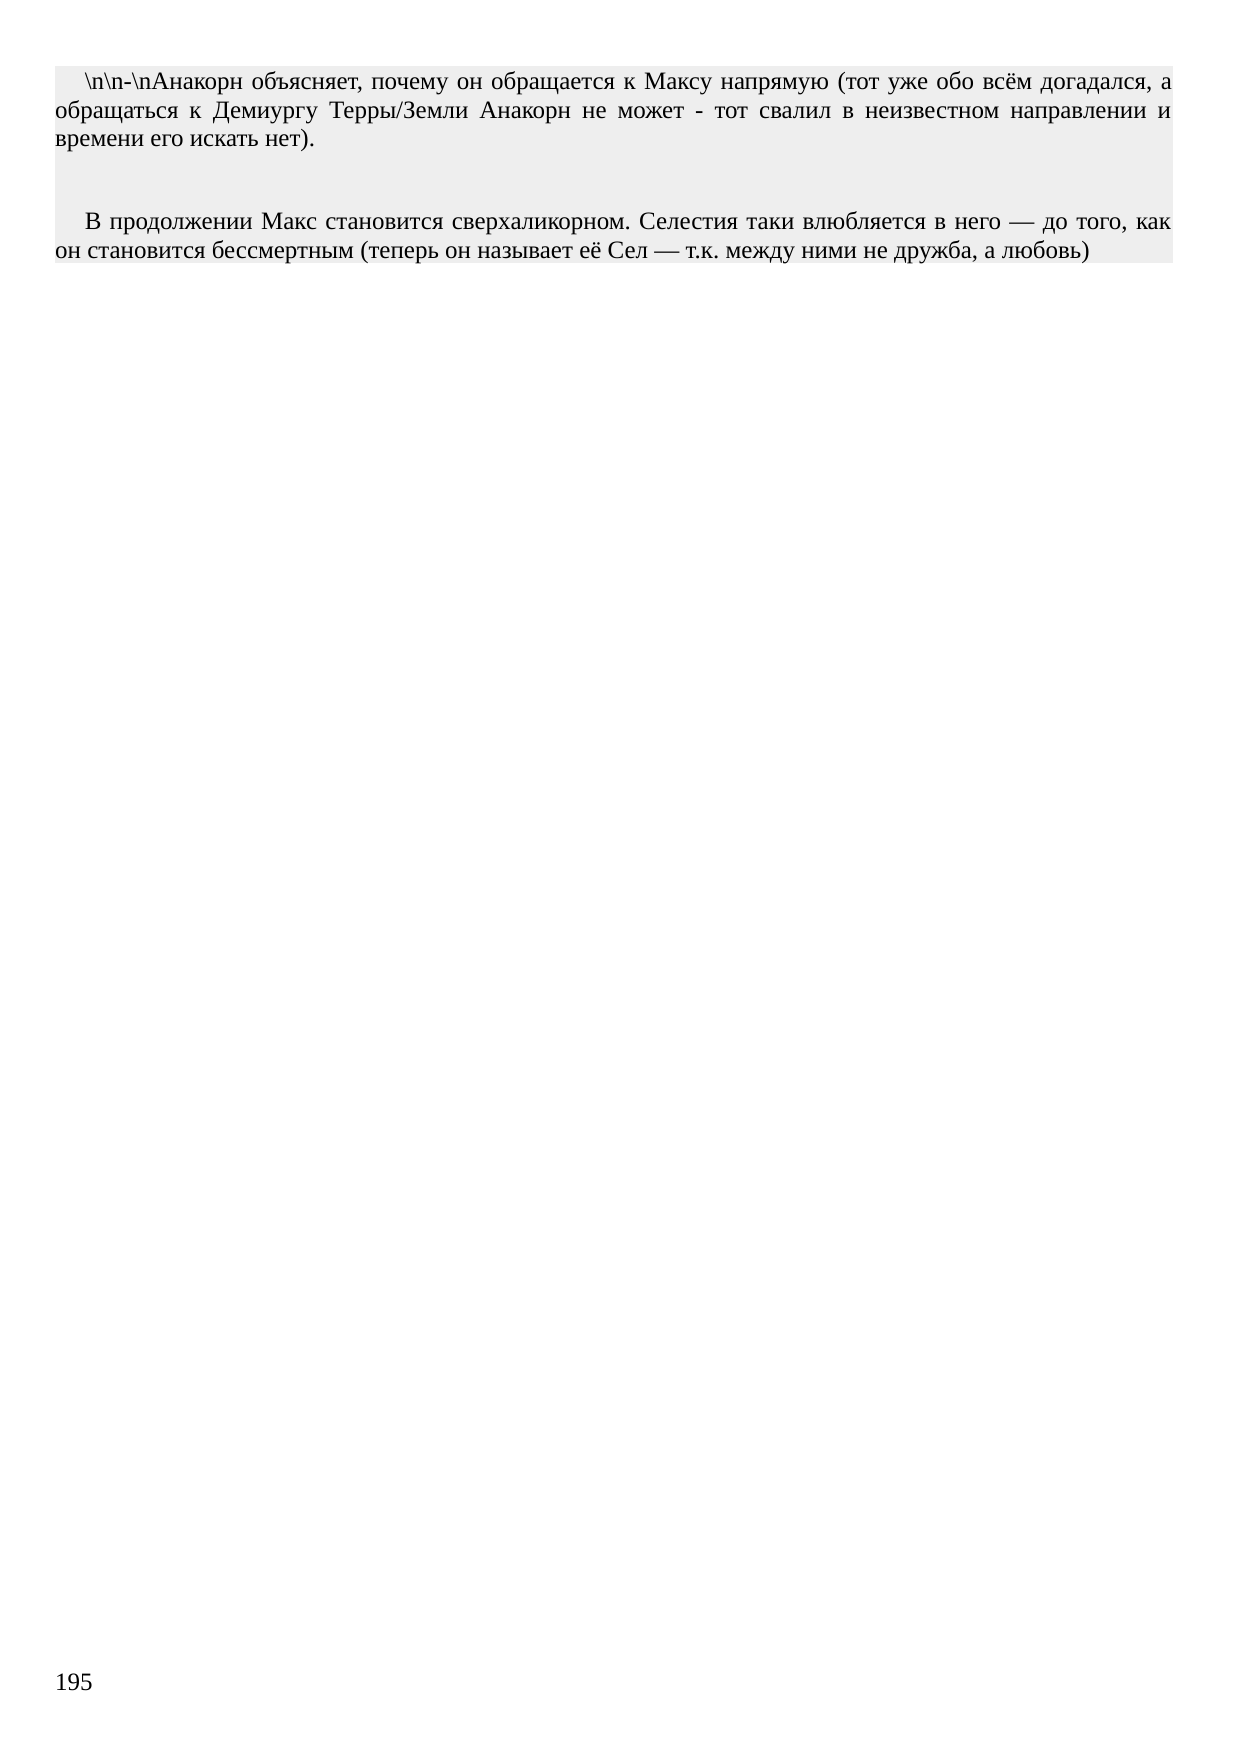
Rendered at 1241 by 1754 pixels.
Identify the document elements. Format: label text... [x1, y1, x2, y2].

text \n\n-\nАнакорн объясняет, почему он обращается к Максу напрямую (тот уже обо всём догадался, а обращаться к Демиургу Терры/Земли Анакорн не может - тот свалил в неизвестном направлении и времени его искать нет). [55, 66, 1173, 152]
text В продолжении Макс становится сверхаликорном. Селестия таки влюбляется в него — до того, как он становится бессмертным (теперь он называет её Сел — т.к. между ними не дружба, а любовь) [55, 206, 1173, 263]
